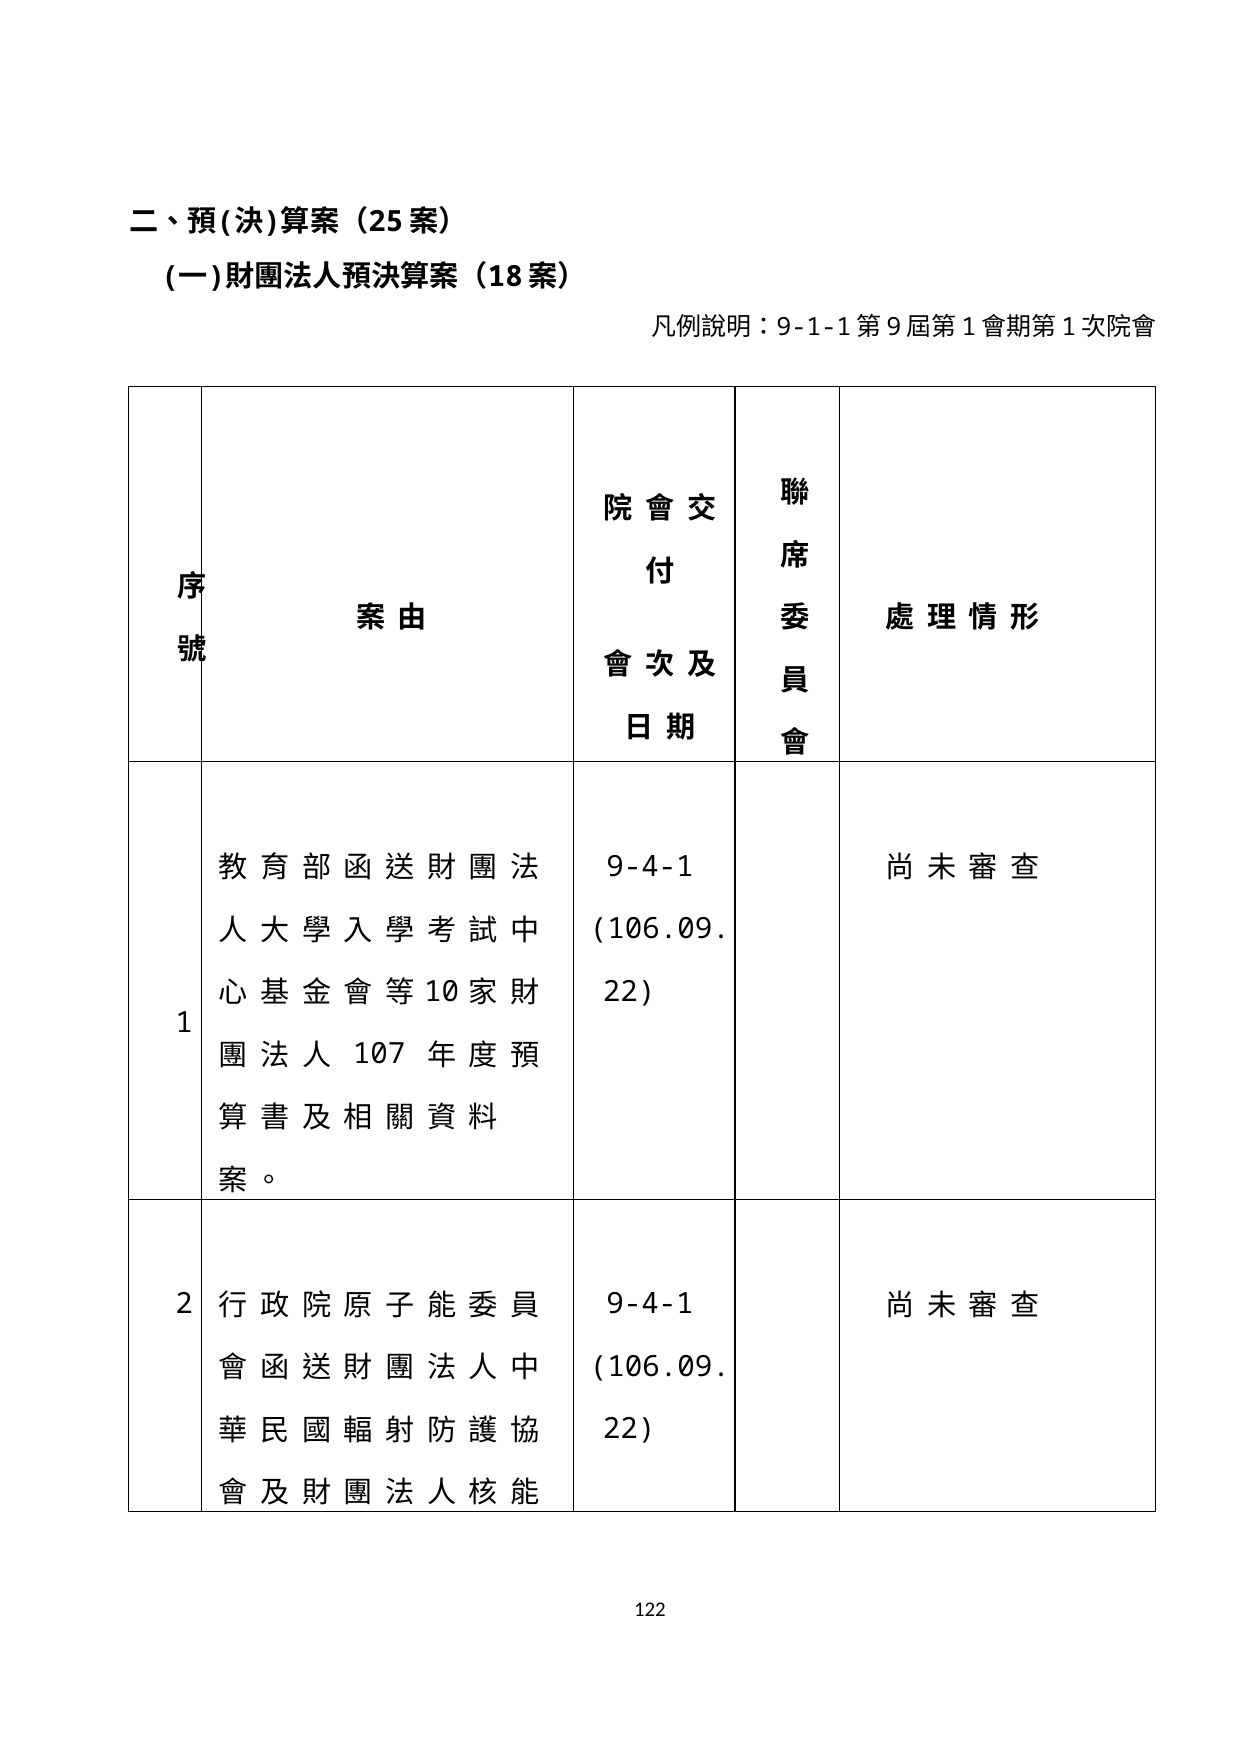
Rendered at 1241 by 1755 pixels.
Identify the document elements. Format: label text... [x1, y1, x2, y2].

table_cell 尚未審查 [840, 762, 1155, 1198]
table_cell 9-4-1 (106.09.22) [574, 1200, 734, 1511]
table_cell [129, 762, 201, 1198]
text (一)財團法人預決算案（18案） [129, 253, 1156, 294]
text 二、預(決)算案（25案） [129, 198, 1156, 240]
table_header 聯席 委員會 [736, 387, 839, 761]
text 凡例說明：9-1-1第9屆第1會期第1次院會 [129, 307, 1156, 343]
table_header 序號 [129, 387, 201, 761]
table_cell [129, 1200, 201, 1511]
table_cell [736, 762, 839, 1198]
table_header 院會交付 會次及日期 [574, 387, 734, 761]
table_cell 教育部函送財團法人大學入學考試中心基金會等10家財團法人107年度預算書及相關資料案。 [202, 762, 573, 1198]
table_header 案由 [202, 387, 573, 761]
table_cell 9-4-1 (106.09.22) [574, 762, 734, 1198]
table_cell 行政院原子能委員會函送財團法人中華民國輻射防護協會及財團法人核能 [202, 1200, 573, 1511]
table_header 處理情形 [840, 387, 1155, 761]
table_cell [736, 1200, 839, 1511]
table_cell 尚未審查 [840, 1200, 1155, 1511]
